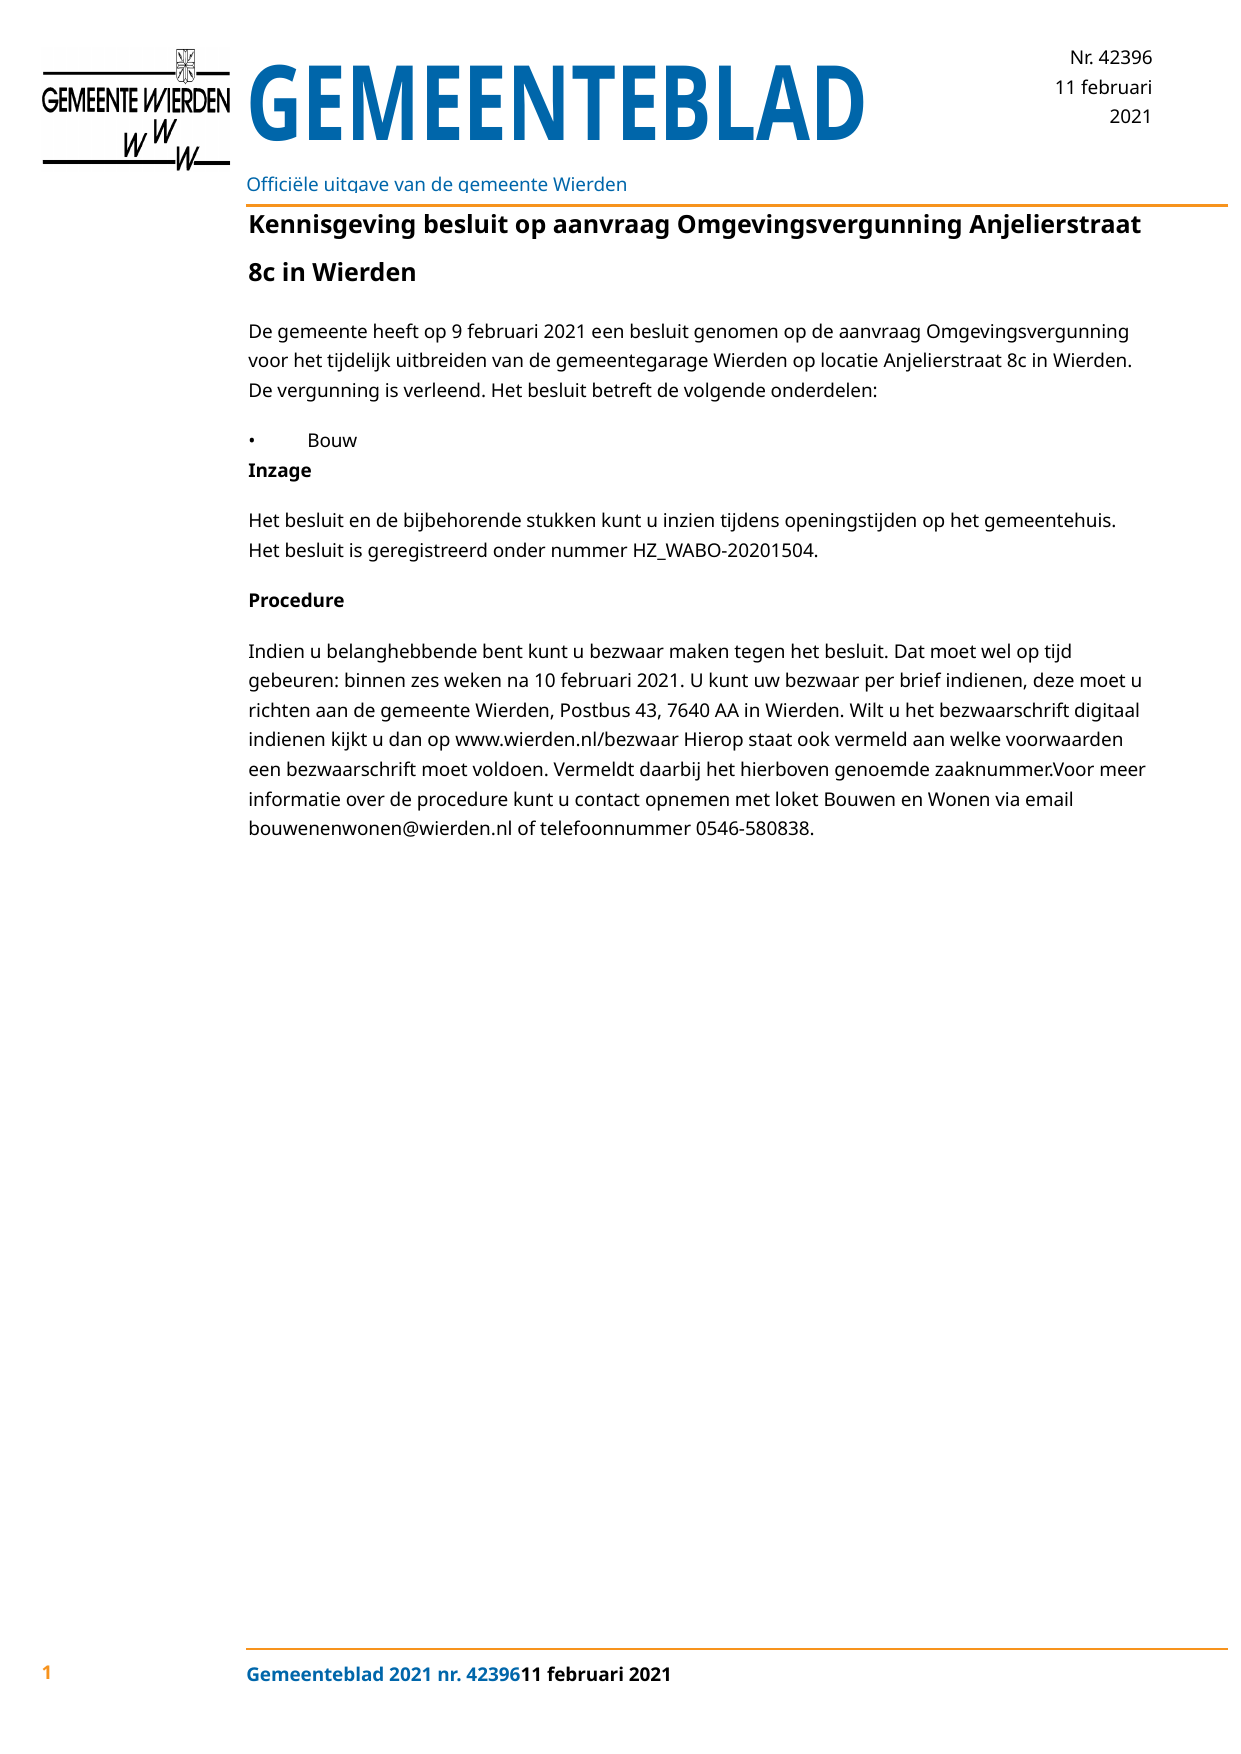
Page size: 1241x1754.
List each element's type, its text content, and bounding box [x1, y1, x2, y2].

text Het besluit en de bijbehorende stukken kunt u inzien tijdens openingstijden op het gemeentehuis. Het besluit is geregistreerd onder nummer HZ_WABO-20201504. [248, 507, 1152, 563]
picture [41, 47, 231, 172]
text De gemeente heeft op 9 februari 2021 een besluit genomen op de aanvraag Omgevingsvergunning voor het tijdelijk uitbreiden van de gemeentegarage Wierden op locatie Anjelierstraat 8c in Wierden. De vergunning is verleend. Het besluit betreft de volgende onderdelen: [248, 318, 1152, 403]
text Kennisgeving besluit op aanvraag Omgevingsvergunning Anjelierstraat 8c in Wierden [248, 207, 1152, 288]
text Procedure [248, 587, 1152, 613]
list Bouw [248, 427, 1152, 453]
text Inzage [248, 457, 1152, 483]
text Indien u belanghebbende bent kunt u bezwaar maken tegen het besluit. Dat moet wel op tijd gebeuren: binnen zes weken na 10 februari 2021. U kunt uw bezwaar per brief indienen, deze moet u richten aan de gemeente Wierden, Postbus 43, 7640 AA in Wierden. Wilt u het bezwaarschrift digitaal indienen kijkt u dan op www.wierden.nl/bezwaar Hierop staat ook vermeld aan welke voorwaarden een bezwaarschrift moet voldoen. Vermeldt daarbij het hierboven genoemde zaaknummer.Voor meer informatie over de procedure kunt u contact opnemen met loket Bouwen en Wonen via email bouwenenwonen@wierden.nl of telefoonnummer 0546-580838. [248, 638, 1152, 841]
